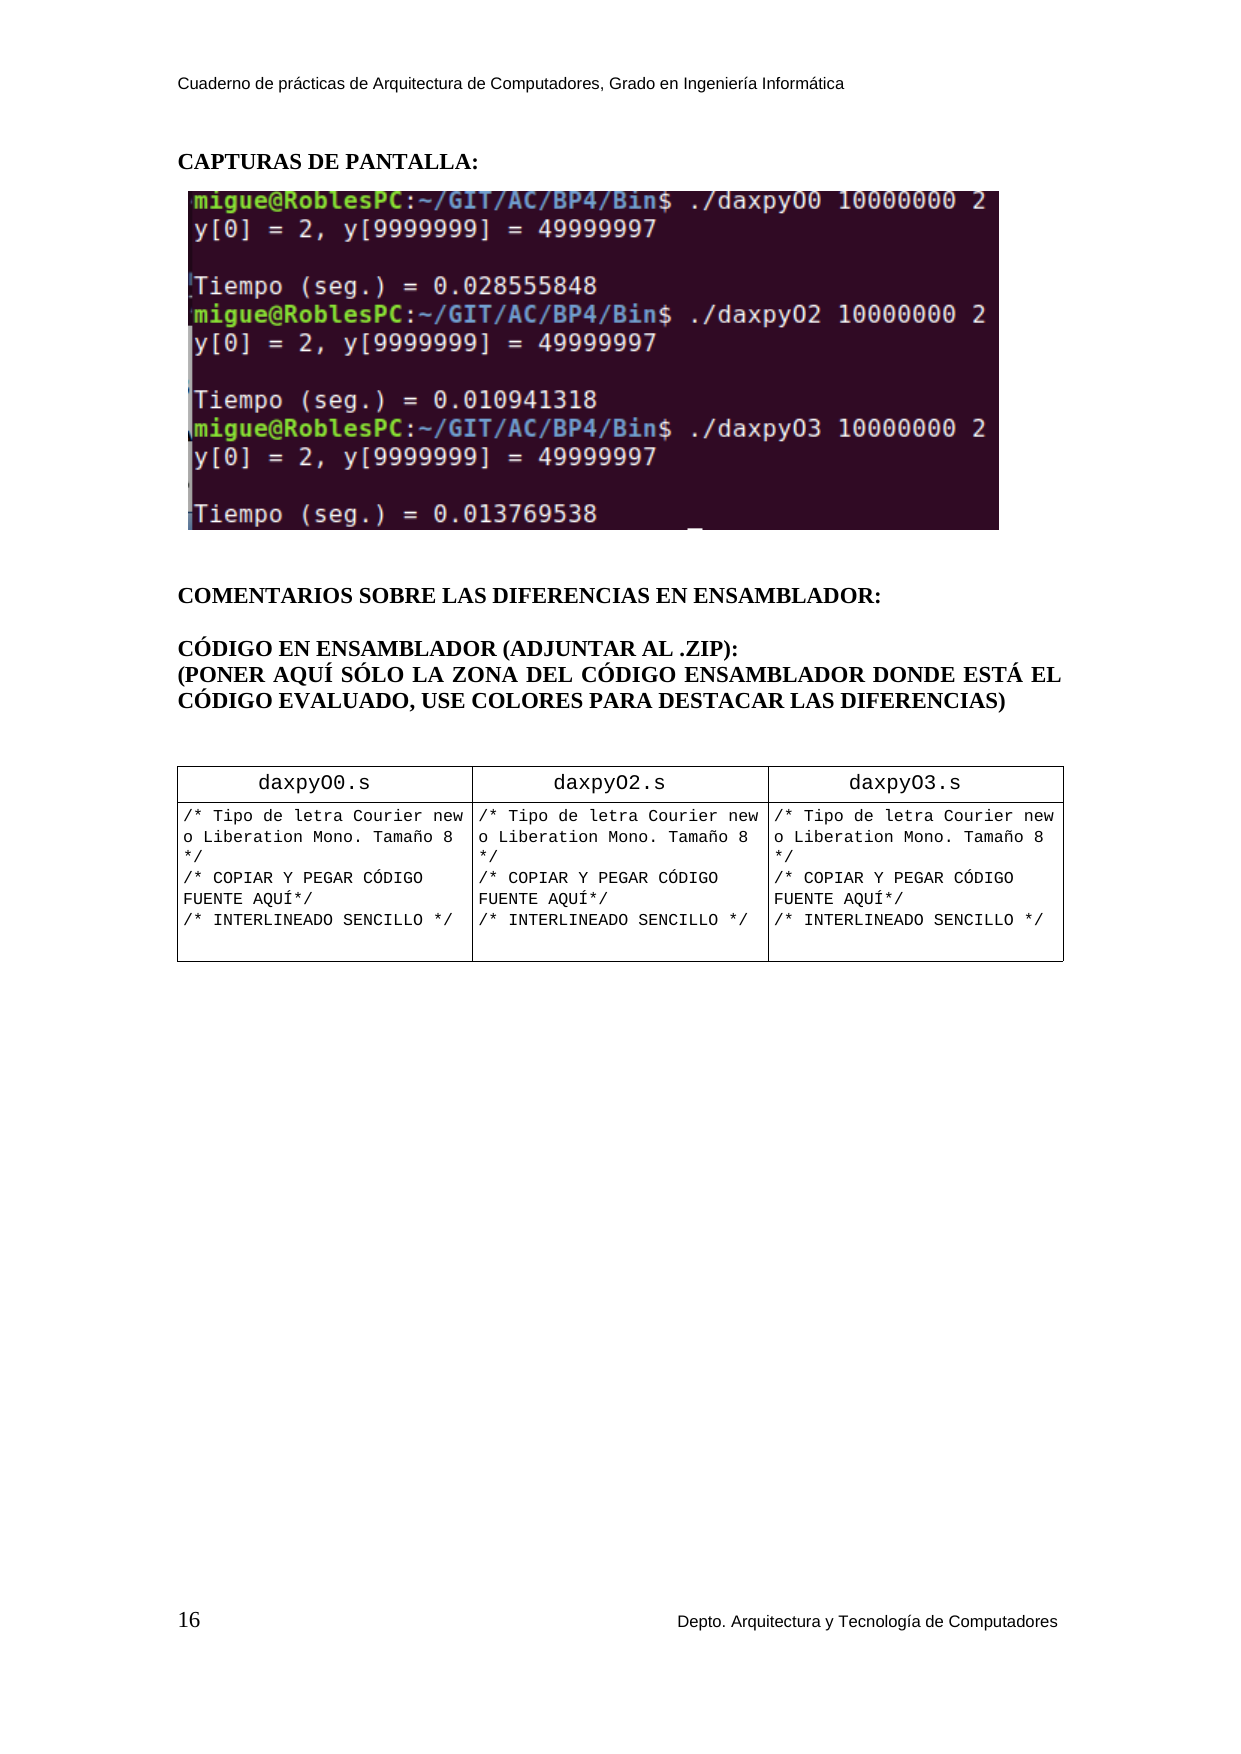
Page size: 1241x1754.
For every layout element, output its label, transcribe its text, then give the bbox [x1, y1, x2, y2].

table_cell /* Tipo de letra Courier new o Liberation Mono. Tamaño 8 */ /* COPIAR Y PEGAR CÓDIGO FUENTE AQUÍ*/ /* INTERLINEADO SENCILLO */ [178, 803, 472, 961]
table_header daxpyO3.s [769, 767, 1063, 802]
text (PONER AQUÍ SÓLO LA ZONA DEL CÓDIGO ENSAMBLADOR DONDE ESTÁ EL CÓDIGO EVALUADO, USE COLORES PARA DESTACAR LAS DIFERENCIAS) [177, 661, 1063, 714]
text CÓDIGO EN ENSAMBLADOR (ADJUNTAR AL .ZIP): [177, 634, 1063, 661]
table_header daxpyO0.s [178, 767, 472, 802]
picture [188, 191, 999, 530]
table_header daxpyO2.s [473, 767, 768, 802]
table_cell /* Tipo de letra Courier new o Liberation Mono. Tamaño 8 */ /* COPIAR Y PEGAR CÓDIGO FUENTE AQUÍ*/ /* INTERLINEADO SENCILLO */ [769, 803, 1063, 961]
text COMENTARIOS SOBRE LAS DIFERENCIAS EN ENSAMBLADOR: [177, 582, 1063, 608]
table_cell /* Tipo de letra Courier new o Liberation Mono. Tamaño 8 */ /* COPIAR Y PEGAR CÓDIGO FUENTE AQUÍ*/ /* INTERLINEADO SENCILLO */ [473, 803, 768, 961]
text CAPTURAS DE PANTALLA: [177, 148, 1063, 174]
